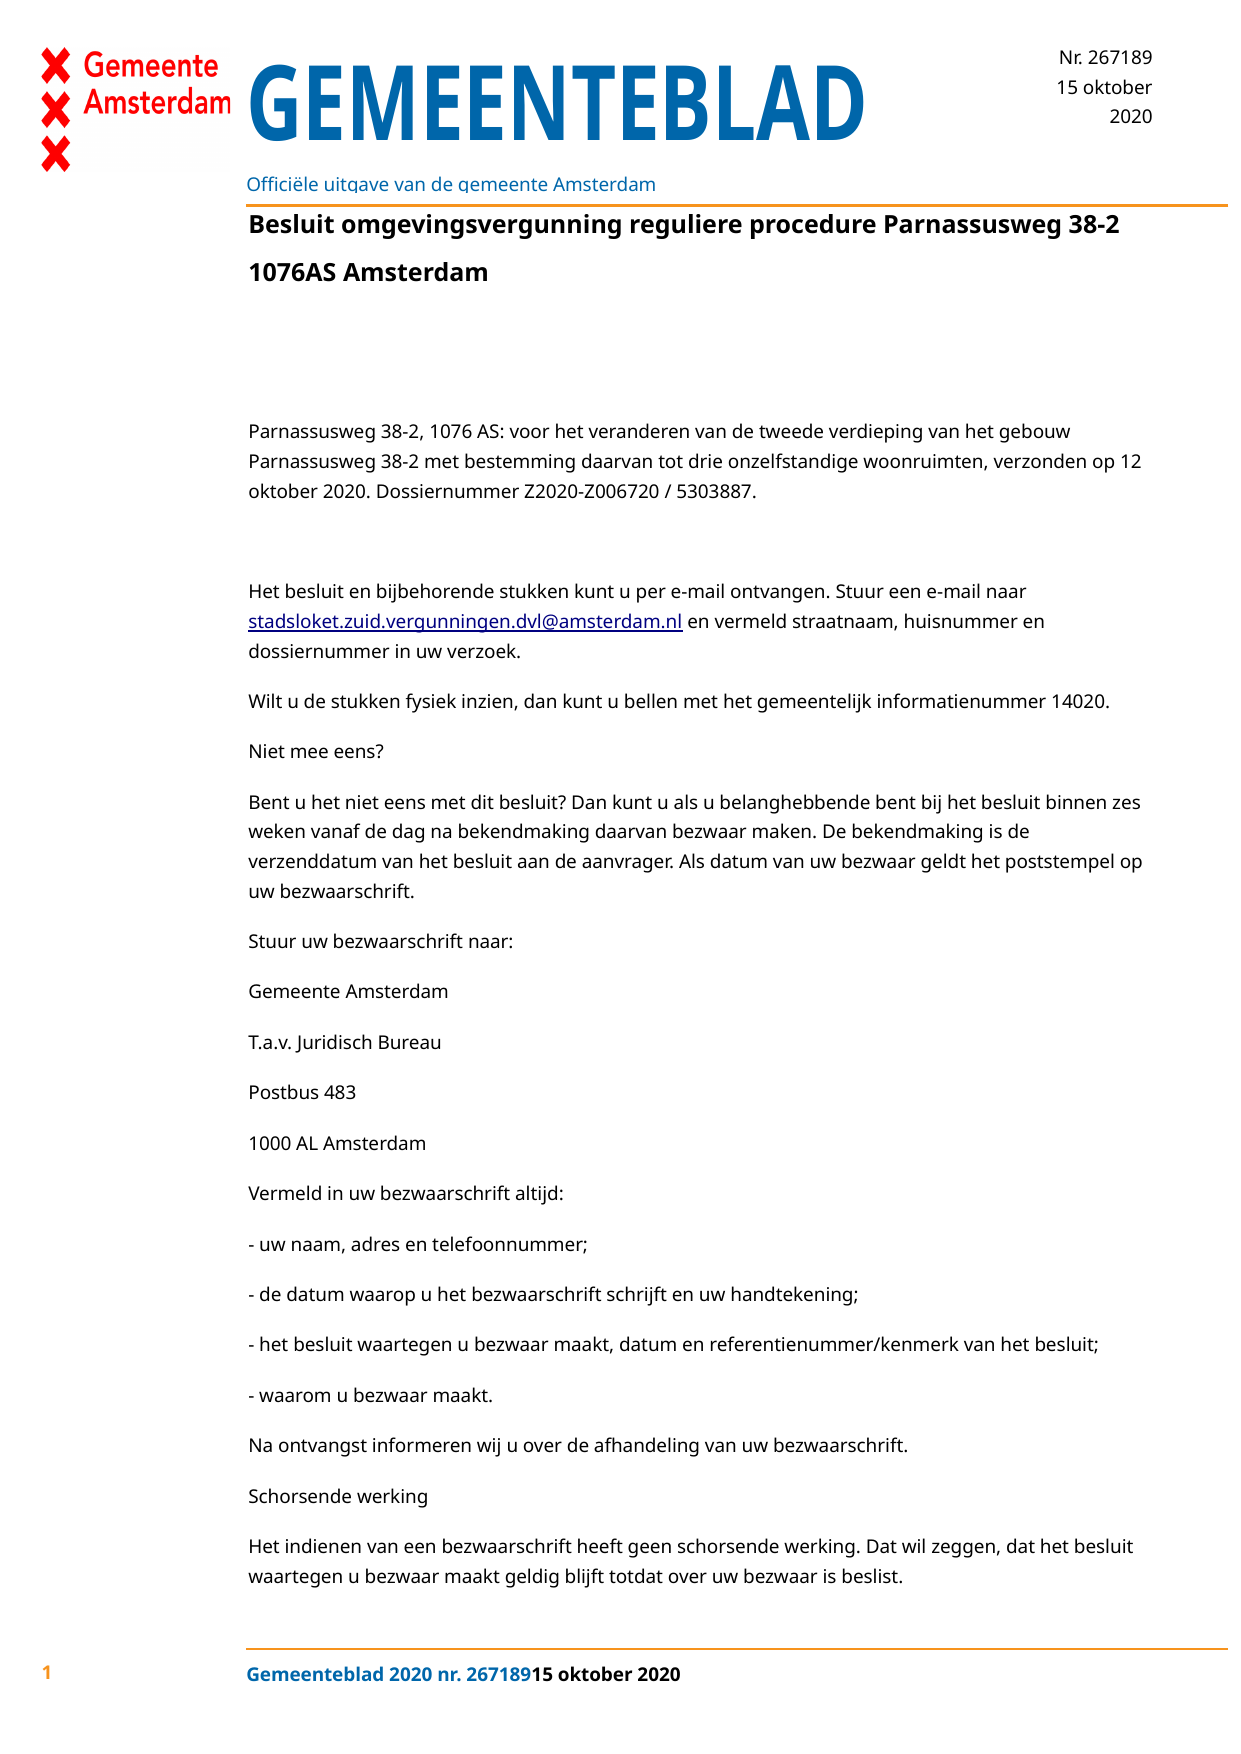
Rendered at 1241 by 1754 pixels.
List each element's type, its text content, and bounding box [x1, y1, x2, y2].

text Parnassusweg 38-2, 1076 AS: voor het veranderen van de tweede verdieping van het gebouw Parnassusweg 38-2 met bestemming daarvan tot drie onzelfstandige woonruimten, verzonden op 12 oktober 2020. Dossiernummer Z2020-Z006720 / 5303887. [248, 419, 1152, 504]
text Schorsende werking [248, 1483, 1152, 1509]
text Het indienen van een bezwaarschrift heeft geen schorsende werking. Dat wil zeggen, dat het besluit waartegen u bezwaar maakt geldig blijft totdat over uw bezwaar is beslist. [248, 1533, 1152, 1589]
text Na ontvangst informeren wij u over de afhandeling van uw bezwaarschrift. [248, 1432, 1152, 1458]
text Stuur uw bezwaarschrift naar: [248, 928, 1152, 954]
text 1000 AL Amsterdam [248, 1130, 1152, 1156]
text - uw naam, adres en telefoonnummer; [248, 1231, 1152, 1257]
text Vermeld in uw bezwaarschrift altijd: [248, 1180, 1152, 1206]
text - het besluit waartegen u bezwaar maakt, datum en referentienummer/kenmerk van het besluit; [248, 1332, 1152, 1357]
text Postbus 483 [248, 1079, 1152, 1105]
text - waarom u bezwaar maakt. [248, 1382, 1152, 1408]
text - de datum waarop u het bezwaarschrift schrijft en uw handtekening; [248, 1281, 1152, 1307]
picture [41, 47, 231, 172]
text T.a.v. Juridisch Bureau [248, 1029, 1152, 1055]
text Gemeente Amsterdam [248, 979, 1152, 1004]
text Niet mee eens? [248, 739, 1152, 764]
text Het besluit en bijbehorende stukken kunt u per e-mail ontvangen. Stuur een e-mail naar stadsloket.zuid.vergunningen.dvl@amsterdam.nl en vermeld straatnaam, huisnummer en dossiernummer in uw verzoek. [248, 579, 1152, 664]
text Besluit omgevingsvergunning reguliere procedure Parnassusweg 38-2 1076AS Amsterdam [248, 207, 1152, 288]
text Bent u het niet eens met dit besluit? Dan kunt u als u belanghebbende bent bij het besluit binnen zes weken vanaf de dag na bekendmaking daarvan bezwaar maken. De bekendmaking is de verzenddatum van het besluit aan de aanvrager. Als datum van uw bezwaar geldt het poststempel op uw bezwaarschrift. [248, 789, 1152, 904]
text Wilt u de stukken fysiek inzien, dan kunt u bellen met het gemeentelijk informatienummer 14020. [248, 688, 1152, 714]
